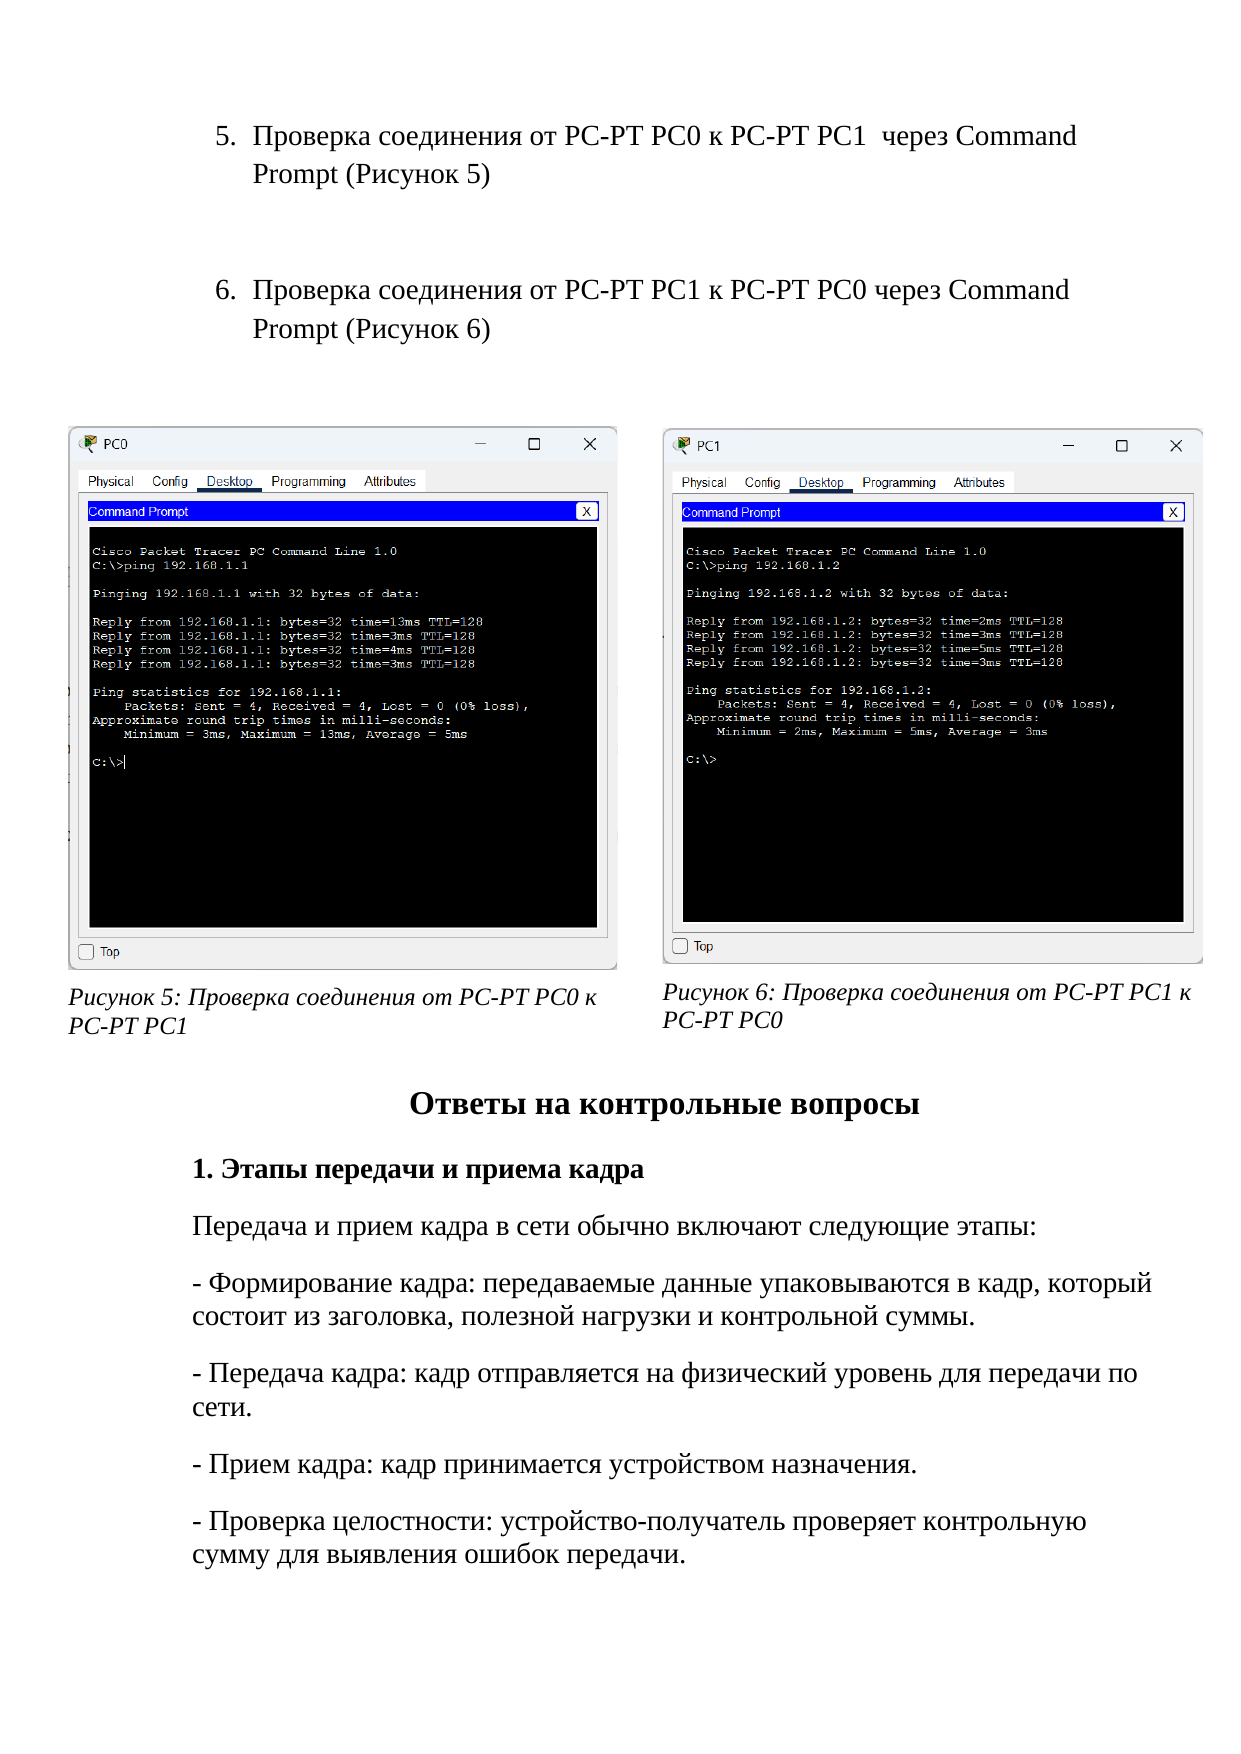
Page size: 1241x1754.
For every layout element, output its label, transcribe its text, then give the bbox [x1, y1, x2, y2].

subtitle - Передача кадра: кадр отправляется на физический уровень для передачи по сети. [192, 1356, 1152, 1423]
picture [662, 428, 1203, 964]
list Проверка соединения от PC-PT PC1 к PC-PT PC0 через Command Prompt (Рисунок 6) [215, 272, 1152, 383]
subtitle - Формирование кадра: передаваемые данные упаковываются в кадр, который состоит из заголовка, полезной нагрузки и контрольной суммы. [192, 1265, 1152, 1332]
list [68, 414, 617, 426]
list Рисунок 6: Проверка соединения от PC-PT PC1 к PC-PT PC0 [662, 964, 1203, 1034]
subtitle Передача и прием кадра в сети обычно включают следующие этапы: [177, 1208, 1152, 1242]
list Проверка соединения от PC-PT PC0 к PC-PT PC1 через Command Prompt (Рисунок 5) [215, 118, 1152, 190]
subtitle - Проверка целостности: устройство-получатель проверяет контрольную сумму для выявления ошибок передачи. [192, 1503, 1152, 1570]
list Рисунок 5: Проверка соединения от PC-PT PC0 к PC-PT PC1 [68, 970, 617, 1040]
subtitle - Прием кадра: кадр принимается устройством назначения. [192, 1446, 1152, 1479]
subtitle 1. Этапы передачи и приема кадра [177, 1151, 1152, 1184]
list [662, 416, 1203, 428]
picture [68, 426, 618, 970]
text Ответы на контрольные вопросы [177, 1083, 1152, 1122]
